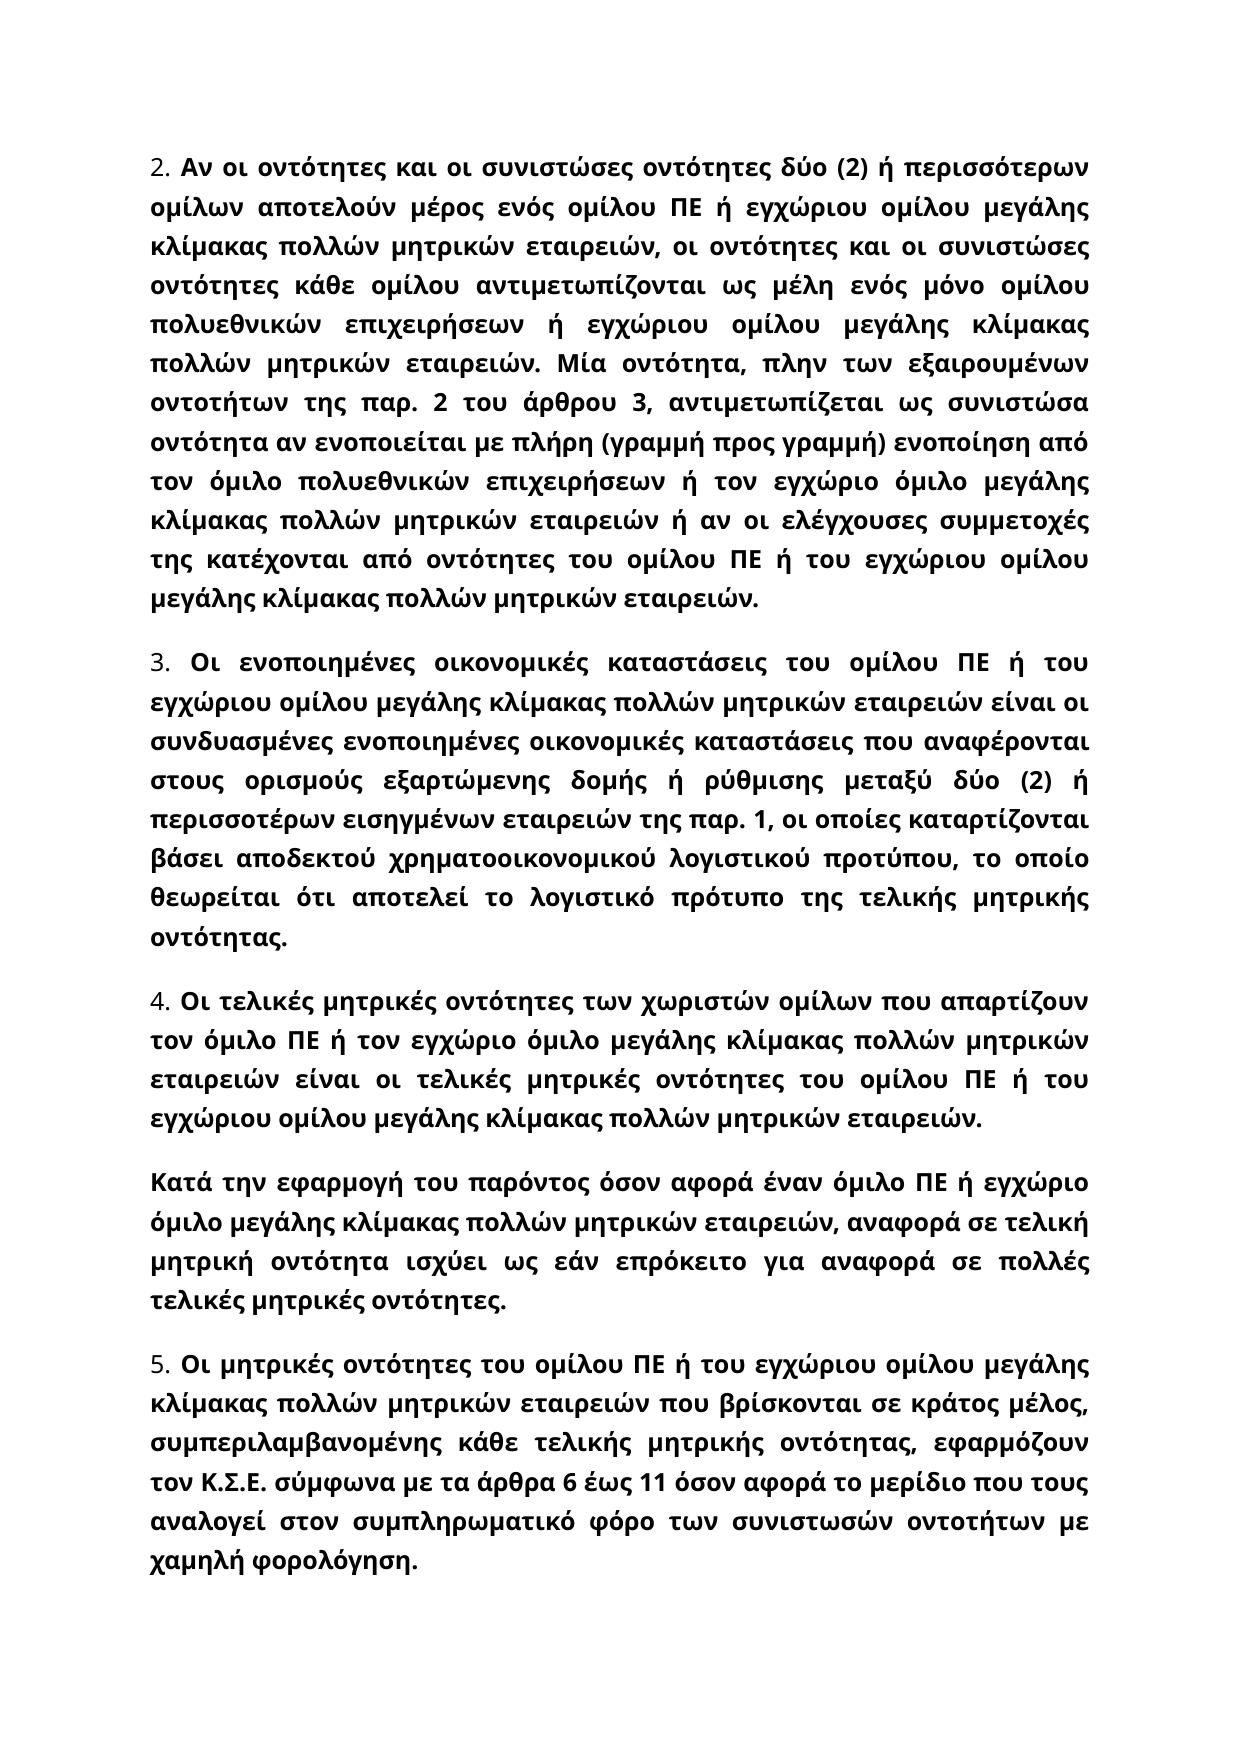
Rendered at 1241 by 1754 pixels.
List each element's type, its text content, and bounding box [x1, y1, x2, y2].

text 5. Οι μητρικές οντότητες του ομίλου ΠΕ ή του εγχώριου ομίλου μεγάλης κλίμακας πολλών μητρικών εταιρειών που βρίσκονται σε κράτος μέλος, συμπεριλαμβανομένης κάθε τελικής μητρικής οντότητας, εφαρμόζουν τον Κ.Σ.Ε. σύμφωνα με τα άρθρα 6 έως 11 όσον αφορά το μερίδιο που τους αναλογεί στον συμπληρωματικό φόρο των συνιστωσών οντοτήτων με χαμηλή φορολόγηση. [150, 1347, 1090, 1577]
text 2. Αν οι οντότητες και οι συνιστώσες οντότητες δύο (2) ή περισσότερων ομίλων αποτελούν μέρος ενός ομίλου ΠΕ ή εγχώριου ομίλου μεγάλης κλίμακας πολλών μητρικών εταιρειών, οι οντότητες και οι συνιστώσες οντότητες κάθε ομίλου αντιμετωπίζονται ως μέλη ενός μόνο ομίλου πολυεθνικών επιχειρήσεων ή εγχώριου ομίλου μεγάλης κλίμακας πολλών μητρικών εταιρειών. Μία οντότητα, πλην των εξαιρουμένων οντοτήτων της παρ. 2 του άρθρου 3, αντιμετωπίζεται ως συνιστώσα οντότητα αν ενοποιείται με πλήρη (γραμμή προς γραμμή) ενοποίηση από τον όμιλο πολυεθνικών επιχειρήσεων ή τον εγχώριο όμιλο μεγάλης κλίμακας πολλών μητρικών εταιρειών ή αν οι ελέγχουσες συμμετοχές της κατέχονται από οντότητες του ομίλου ΠΕ ή του εγχώριου ομίλου μεγάλης κλίμακας πολλών μητρικών εταιρειών. [150, 150, 1090, 615]
text Κατά την εφαρμογή του παρόντος όσον αφορά έναν όμιλο ΠΕ ή εγχώριο όμιλο μεγάλης κλίμακας πολλών μητρικών εταιρειών, αναφορά σε τελική μητρική οντότητα ισχύει ως εάν επρόκειτο για αναφορά σε πολλές τελικές μητρικές οντότητες. [150, 1165, 1090, 1317]
text 4. Οι τελικές μητρικές οντότητες των χωριστών ομίλων που απαρτίζουν τον όμιλο ΠΕ ή τον εγχώριο όμιλο μεγάλης κλίμακας πολλών μητρικών εταιρειών είναι οι τελικές μητρικές οντότητες του ομίλου ΠΕ ή του εγχώριου ομίλου μεγάλης κλίμακας πολλών μητρικών εταιρειών. [150, 983, 1090, 1135]
text 3. Οι ενοποιημένες οικονομικές καταστάσεις του ομίλου ΠΕ ή του εγχώριου ομίλου μεγάλης κλίμακας πολλών μητρικών εταιρειών είναι οι συνδυασμένες ενοποιημένες οικονομικές καταστάσεις που αναφέρονται στους ορισμούς εξαρτώμενης δομής ή ρύθμισης μεταξύ δύο (2) ή περισσοτέρων εισηγμένων εταιρειών της παρ. 1, οι οποίες καταρτίζονται βάσει αποδεκτού χρηματοοικονομικού λογιστικού προτύπου, το οποίο θεωρείται ότι αποτελεί το λογιστικό πρότυπο της τελικής μητρικής οντότητας. [150, 645, 1090, 953]
